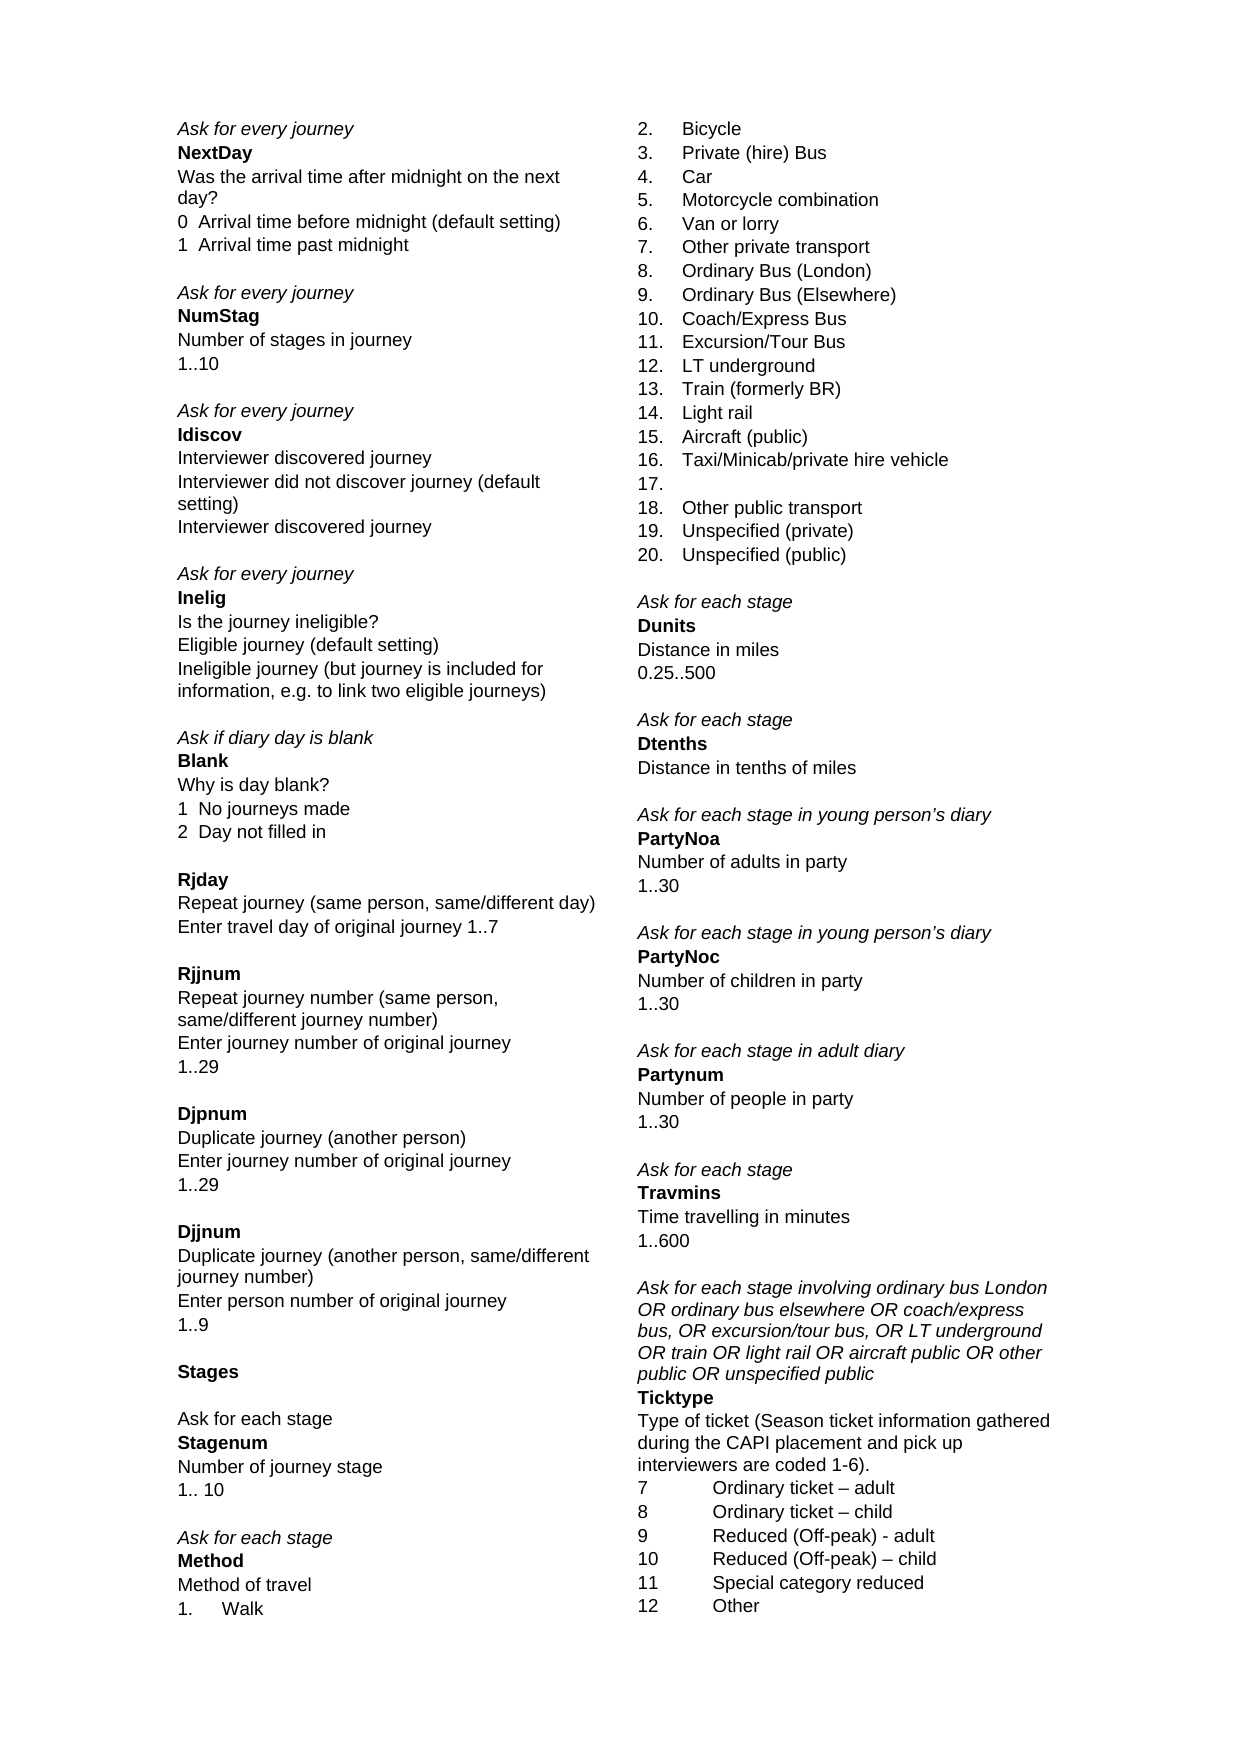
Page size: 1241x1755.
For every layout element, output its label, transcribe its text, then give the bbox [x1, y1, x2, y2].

text Ask for each stage [637, 591, 1063, 613]
text Number of journey stage [177, 1456, 603, 1477]
text 1..30 [637, 875, 1063, 896]
text Number of people in party [637, 1088, 1063, 1109]
text 1..29 [177, 1174, 603, 1195]
list Car [637, 165, 1063, 187]
text Ask for each stage in adult diary [637, 1040, 1063, 1062]
text Is the journey ineligible? [177, 611, 603, 632]
text 1.. 10 [177, 1479, 603, 1501]
text Method of travel [177, 1574, 603, 1595]
text Time travelling in minutes [637, 1206, 1063, 1227]
text 7 Ordinary ticket – adult [637, 1477, 1063, 1499]
text Ask for each stage [177, 1408, 603, 1430]
text 12 Other [637, 1595, 1063, 1617]
text 1..600 [637, 1229, 1063, 1251]
list Other private transport [637, 236, 1063, 258]
text 9 Reduced (Off-peak) - adult [637, 1524, 1063, 1546]
text PartyNoa [637, 827, 1063, 849]
text 1 Arrival time past midnight [177, 234, 603, 256]
text Ask for each stage in young person’s diary [637, 922, 1063, 944]
list LT underground [637, 354, 1063, 376]
text Ticktype [637, 1387, 1063, 1408]
text Djpnum [177, 1103, 603, 1124]
text 2 Day not filled in [177, 821, 603, 843]
text Why is day blank? [177, 774, 603, 796]
list Train (formerly BR) [637, 378, 1063, 400]
text 1..30 [637, 1111, 1063, 1133]
text Repeat journey (same person, same/different day) [177, 892, 603, 914]
text Duplicate journey (another person, same/different journey number) [177, 1245, 603, 1288]
text Idiscov [177, 423, 603, 445]
text 1..29 [177, 1056, 603, 1077]
text Method [177, 1550, 603, 1572]
text Repeat journey number (same person, same/different journey number) [177, 987, 603, 1030]
text PartyNoc [637, 946, 1063, 967]
text Stages [177, 1361, 603, 1382]
text 1 No journeys made [177, 798, 603, 819]
text Interviewer did not discover journey (default setting) [177, 471, 603, 514]
list Light rail [637, 402, 1063, 423]
text Number of stages in journey [177, 329, 603, 350]
list Ordinary Bus (London) [637, 260, 1063, 282]
list Aircraft (public) [637, 426, 1063, 447]
text Inelig [177, 587, 603, 608]
list Van or lorry [637, 213, 1063, 234]
list Walk [177, 1597, 603, 1619]
text Ask if diary day is blank [177, 727, 603, 748]
text Enter travel day of original journey 1..7 [177, 916, 603, 937]
text Ask for each stage [637, 1158, 1063, 1180]
list Bicycle [637, 118, 1063, 140]
list Unspecified (public) [637, 544, 1063, 565]
text Distance in tenths of miles [637, 757, 1063, 778]
text Enter person number of original journey [177, 1290, 603, 1312]
text Rjjnum [177, 963, 603, 985]
text Travmins [637, 1182, 1063, 1204]
text Ask for each stage involving ordinary bus London OR ordinary bus elsewhere OR coach/express bus, OR excursion/tour bus, OR LT underground OR train OR light rail OR aircraft public OR other public OR unspecified public [637, 1277, 1063, 1384]
text Type of ticket (Season ticket information gathered during the CAPI placement and pick up interviewers are coded 1-6). [637, 1410, 1063, 1475]
list Other public transport [637, 496, 1063, 518]
text Distance in miles [637, 638, 1063, 660]
text 1..9 [177, 1314, 603, 1335]
text Duplicate journey (another person) [177, 1127, 603, 1148]
text Blank [177, 750, 603, 772]
list Coach/Express Bus [637, 307, 1063, 329]
text NumStag [177, 305, 603, 327]
text Rjday [177, 868, 603, 890]
text Ineligible journey (but journey is included for information, e.g. to link two eligible journeys) [177, 658, 603, 701]
text Ask for each stage [177, 1526, 603, 1548]
text Eligible journey (default setting) [177, 634, 603, 656]
list Private (hire) Bus [637, 142, 1063, 163]
text Ask for every journey [177, 118, 603, 140]
text 1..10 [177, 352, 603, 374]
text Stagenum [177, 1432, 603, 1453]
text Interviewer discovered journey [177, 447, 603, 469]
text Ask for each stage in young person’s diary [637, 804, 1063, 825]
text Djjnum [177, 1221, 603, 1243]
list Unspecified (private) [637, 520, 1063, 542]
text 0 Arrival time before midnight (default setting) [177, 211, 603, 232]
text Ask for each stage [637, 709, 1063, 731]
text Dunits [637, 615, 1063, 636]
text Partynum [637, 1064, 1063, 1086]
text 8 Ordinary ticket – child [637, 1501, 1063, 1522]
text 1..30 [637, 993, 1063, 1014]
list Ordinary Bus (Elsewhere) [637, 284, 1063, 305]
text Enter journey number of original journey [177, 1150, 603, 1172]
text Was the arrival time after midnight on the next day? [177, 165, 603, 208]
text 0.25..500 [637, 662, 1063, 683]
text Number of adults in party [637, 851, 1063, 873]
list Excursion/Tour Bus [637, 331, 1063, 352]
text 10 Reduced (Off-peak) – child [637, 1548, 1063, 1569]
text Ask for every journey [177, 563, 603, 585]
text Dtenths [637, 733, 1063, 754]
text Ask for every journey [177, 282, 603, 303]
text NextDay [177, 142, 603, 163]
text Enter journey number of original journey [177, 1032, 603, 1053]
text Ask for every journey [177, 400, 603, 421]
list Taxi/Minicab/private hire vehicle [637, 449, 1063, 471]
text 11 Special category reduced [637, 1572, 1063, 1593]
list Motorcycle combination [637, 189, 1063, 211]
text Number of children in party [637, 969, 1063, 991]
text Interviewer discovered journey [177, 516, 603, 537]
